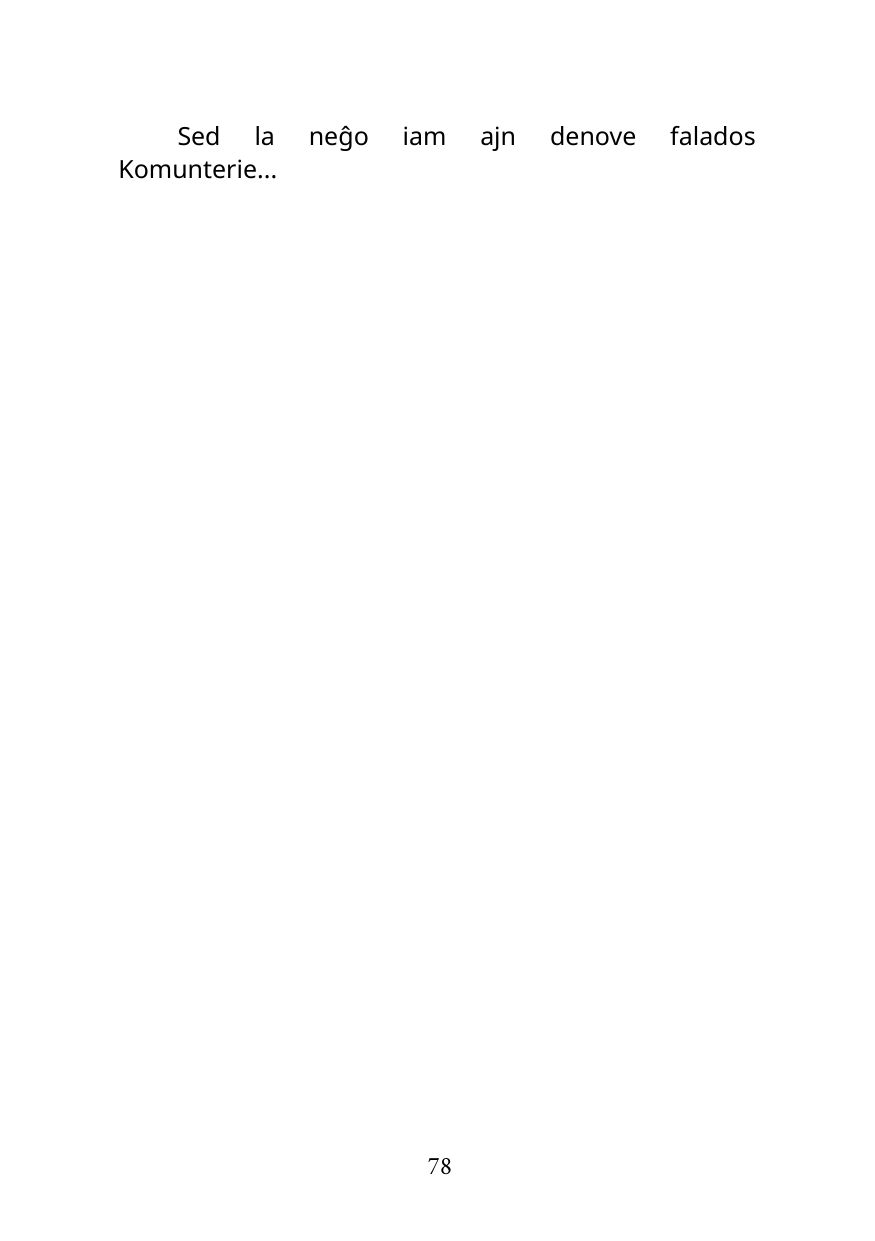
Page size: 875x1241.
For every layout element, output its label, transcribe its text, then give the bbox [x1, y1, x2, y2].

text Sed la neĝo iam ajn denove falados Komunterie... [118, 118, 756, 186]
